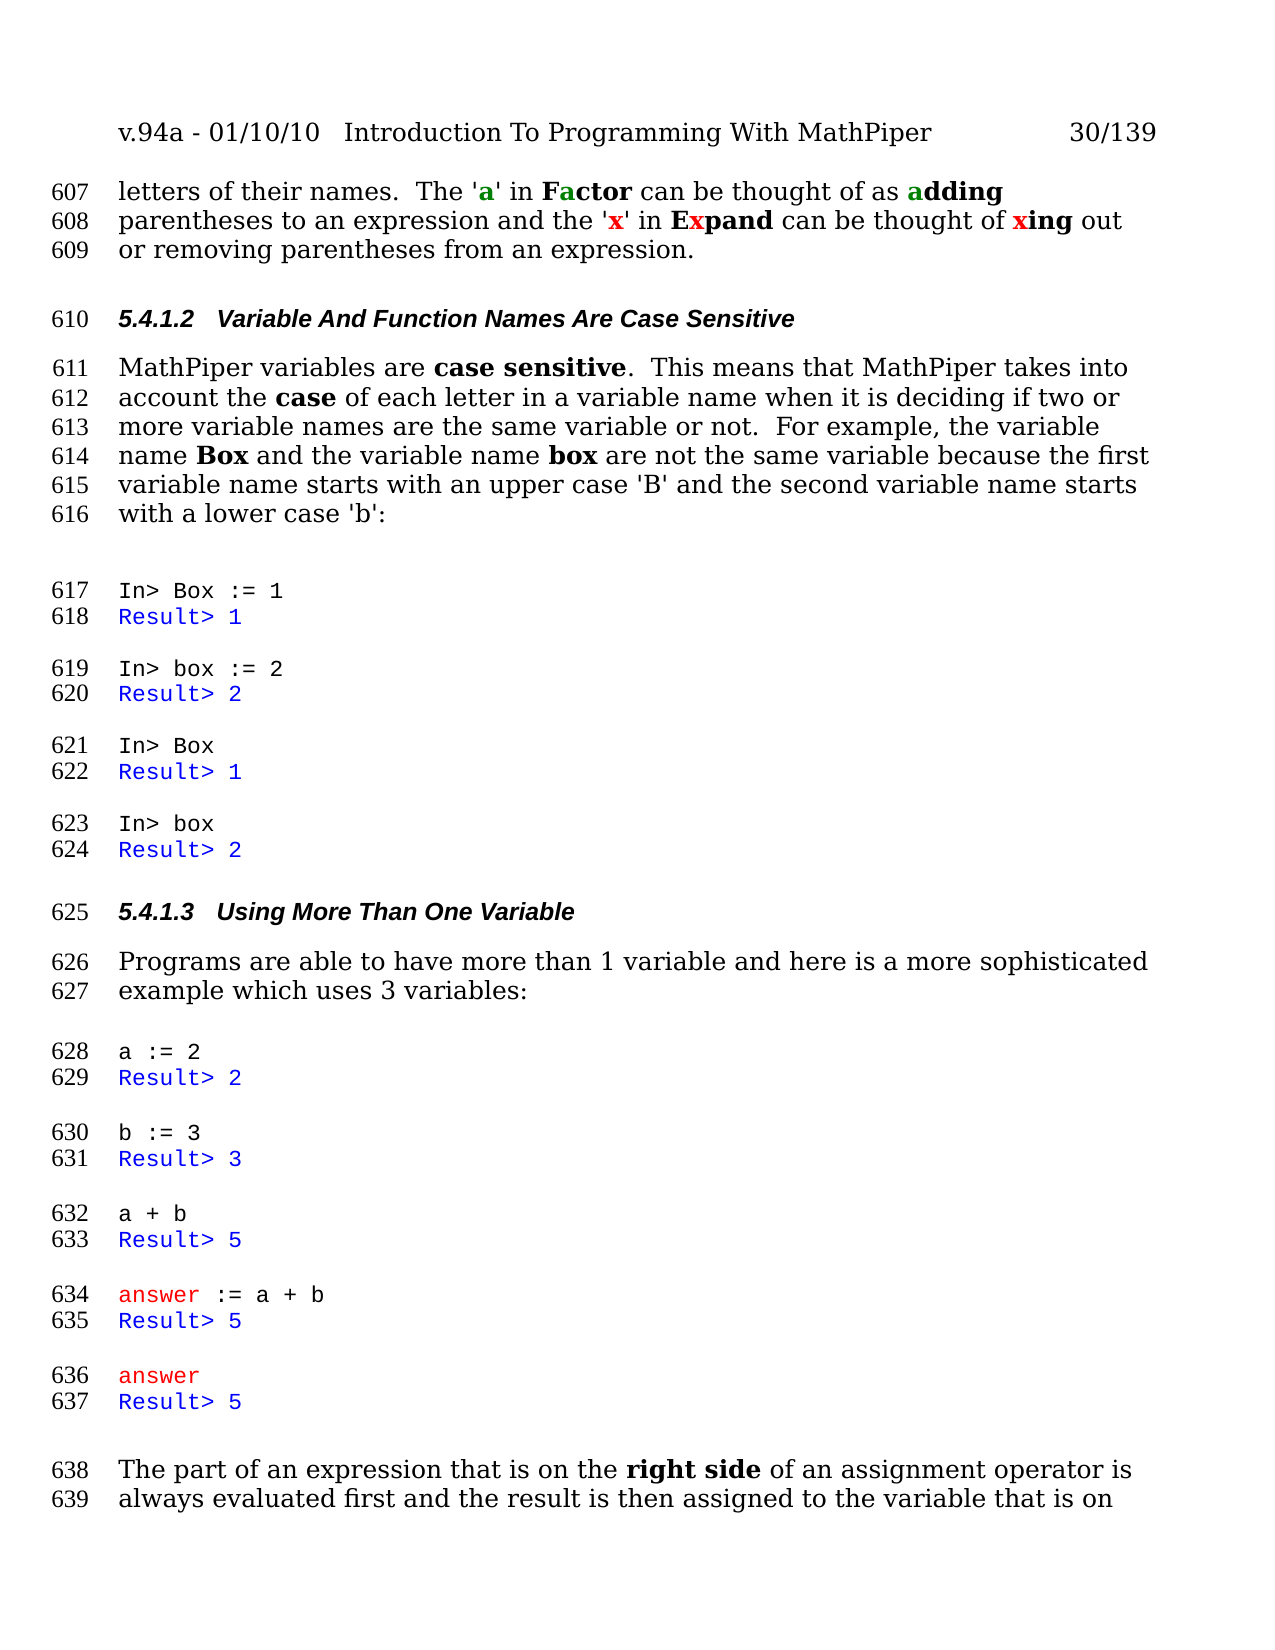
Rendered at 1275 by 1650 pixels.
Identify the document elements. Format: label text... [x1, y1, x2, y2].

text In> Box [118, 735, 1157, 761]
text Result> 5 [118, 1228, 1157, 1254]
text In> box [118, 812, 1157, 838]
text Result> 1 [118, 605, 1157, 631]
text b := 3 [118, 1121, 1157, 1147]
text Result> 1 [118, 761, 1157, 787]
text Result> 2 [118, 683, 1157, 709]
text Result> 2 [118, 1066, 1157, 1092]
text Programs are able to have more than 1 variable and here is a more sophisticated example which uses 3 variables: [118, 947, 1157, 1005]
text The part of an expression that is on the right side of an assignment operator is always evaluated first and the result is then assigned to the variable that is on [118, 1454, 1157, 1513]
text Result> 3 [118, 1147, 1157, 1173]
text Result> 5 [118, 1391, 1157, 1416]
subtitle Variable And Function Names Are Case Sensitive [118, 304, 1157, 332]
text a + b [118, 1202, 1157, 1228]
text In> Box := 1 [118, 579, 1157, 605]
text letters of their names. The 'a' in Factor can be thought of as adding parentheses to an expression and the 'x' in Expand can be thought of xing out or removing parentheses from an expression. [118, 177, 1157, 265]
text In> box := 2 [118, 657, 1157, 683]
text Result> 5 [118, 1309, 1157, 1335]
text answer [118, 1364, 1157, 1391]
text MathPiper variables are case sensitive. This means that MathPiper takes into account the case of each letter in a variable name when it is deciding if two or more variable names are the same variable or not. For example, the variable name Box and the variable name box are not the same variable because the first variable name starts with an upper case 'B' and the second variable name starts with a lower case 'b': [118, 353, 1157, 529]
text answer := a + b [118, 1283, 1157, 1309]
subtitle Using More Than One Variable [118, 897, 1157, 926]
text Result> 2 [118, 838, 1157, 864]
text a := 2 [118, 1040, 1157, 1066]
